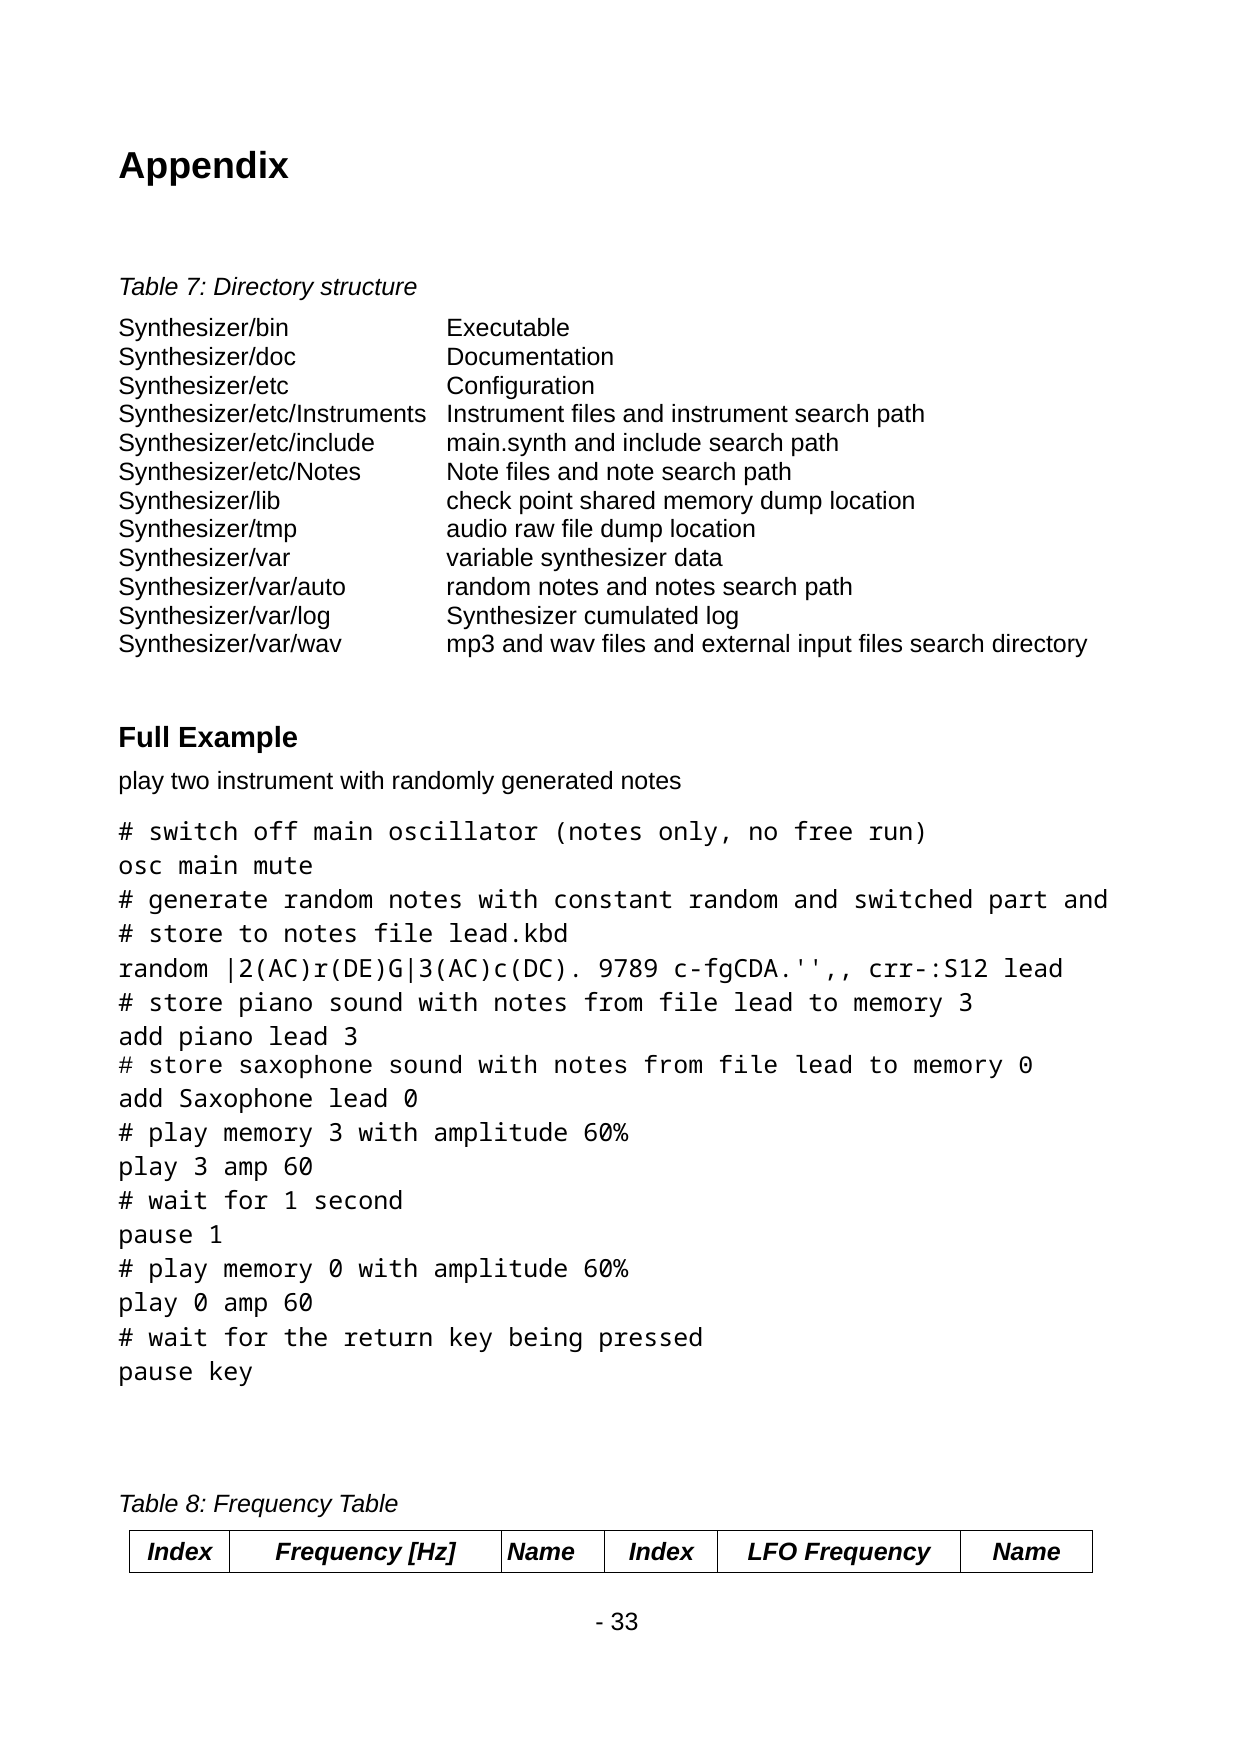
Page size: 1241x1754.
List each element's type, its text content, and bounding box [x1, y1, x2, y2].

table_header Name [502, 1531, 604, 1572]
text Table 7: Directory structure [118, 272, 1122, 301]
text # generate random notes with constant random and switched part and [118, 882, 1122, 916]
text play 3 amp 60 [118, 1149, 1122, 1183]
text add piano lead 3 [118, 1018, 1122, 1052]
table_cell Synthesizer/etc/include [118, 428, 446, 457]
text pause key [118, 1353, 1122, 1387]
table_cell check point shared memory dump location [446, 486, 1122, 514]
table_cell Synthesizer/var/log [118, 601, 446, 629]
table_cell Synthesizer/lib [118, 486, 446, 514]
table_cell Configuration [446, 371, 1122, 399]
text pause 1 [118, 1217, 1122, 1251]
table_cell Synthesizer/etc/Notes [118, 457, 446, 486]
text # store to notes file lead.kbd [118, 916, 1122, 950]
table_cell Synthesizer/var [118, 543, 446, 572]
table_cell audio raw file dump location [446, 514, 1122, 543]
text play two instrument with randomly generated notes [118, 766, 1122, 795]
text # wait for 1 second [118, 1183, 1122, 1217]
table_cell Synthesizer/etc [118, 371, 446, 399]
table_header Synthesizer/bin [118, 313, 446, 342]
table_cell main.synth and include search path [446, 428, 1122, 457]
table_cell variable synthesizer data [446, 543, 1122, 572]
text # switch off main oscillator (notes only, no free run) [118, 814, 1122, 848]
table_header Executable [446, 313, 1122, 342]
text osc main mute [118, 848, 1122, 882]
table_cell Documentation [446, 342, 1122, 371]
table_cell Synthesizer/etc/Instruments [118, 399, 446, 428]
text # play memory 3 with amplitude 60% [118, 1115, 1122, 1149]
table_cell Synthesizer/tmp [118, 514, 446, 543]
subtitle Appendix [118, 143, 1122, 186]
text # store piano sound with notes from file lead to memory 3 [118, 984, 1122, 1018]
table_cell Synthesizer/doc [118, 342, 446, 371]
text random |2(AC)r(DE)G|3(AC)c(DC). 9789 c-fgCDA.'',, crr-:S12 lead [118, 950, 1122, 984]
table_cell Synthesizer cumulated log [446, 601, 1122, 629]
table_header Index [130, 1531, 229, 1572]
table_cell Instrument files and instrument search path [446, 399, 1122, 428]
table_header Index [605, 1531, 717, 1572]
subtitle Full Example [118, 720, 1122, 754]
table_header Frequency [Hz] [230, 1531, 501, 1572]
table_cell Note files and note search path [446, 457, 1122, 486]
table_cell Synthesizer/var/wav [118, 629, 446, 658]
table_cell mp3 and wav files and external input files search directory [446, 629, 1122, 658]
text play 0 amp 60 [118, 1285, 1122, 1319]
text # play memory 0 with amplitude 60% [118, 1251, 1122, 1285]
table_cell Synthesizer/var/auto [118, 572, 446, 601]
table_header Name [961, 1531, 1092, 1572]
text # wait for the return key being pressed [118, 1319, 1122, 1353]
text add Saxophone lead 0 [118, 1081, 1122, 1115]
text # store saxophone sound with notes from file lead to memory 0 [118, 1052, 1122, 1081]
table_cell random notes and notes search path [446, 572, 1122, 601]
table_header LFO Frequency [718, 1531, 960, 1572]
text Table 8: Frequency Table [118, 1489, 1122, 1518]
